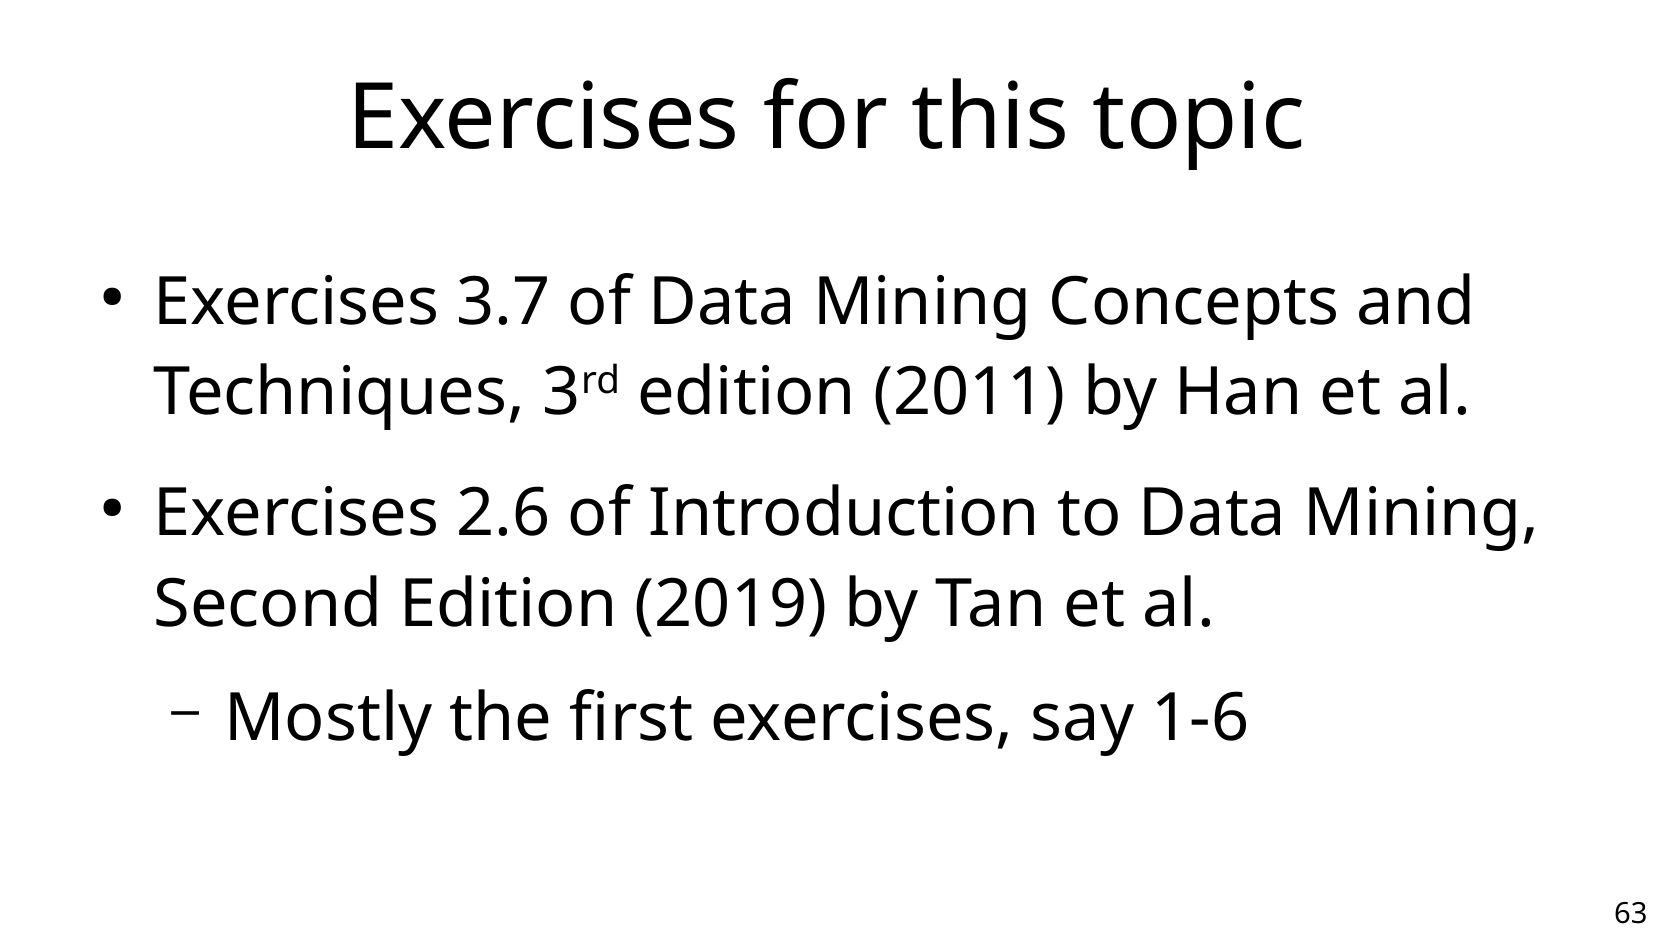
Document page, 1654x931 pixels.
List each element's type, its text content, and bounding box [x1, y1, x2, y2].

list Exercises 3.7 of Data Mining Concepts and Techniques, 3rd edition (2011) by Han et al. Exercises 2.6 of Introduction to Data Mining, Second Edition (2019) by Tan et al. Mostly the first exercises, say 1-6 [82, 253, 1571, 793]
title Exercises for this topic [82, 1, 1571, 226]
